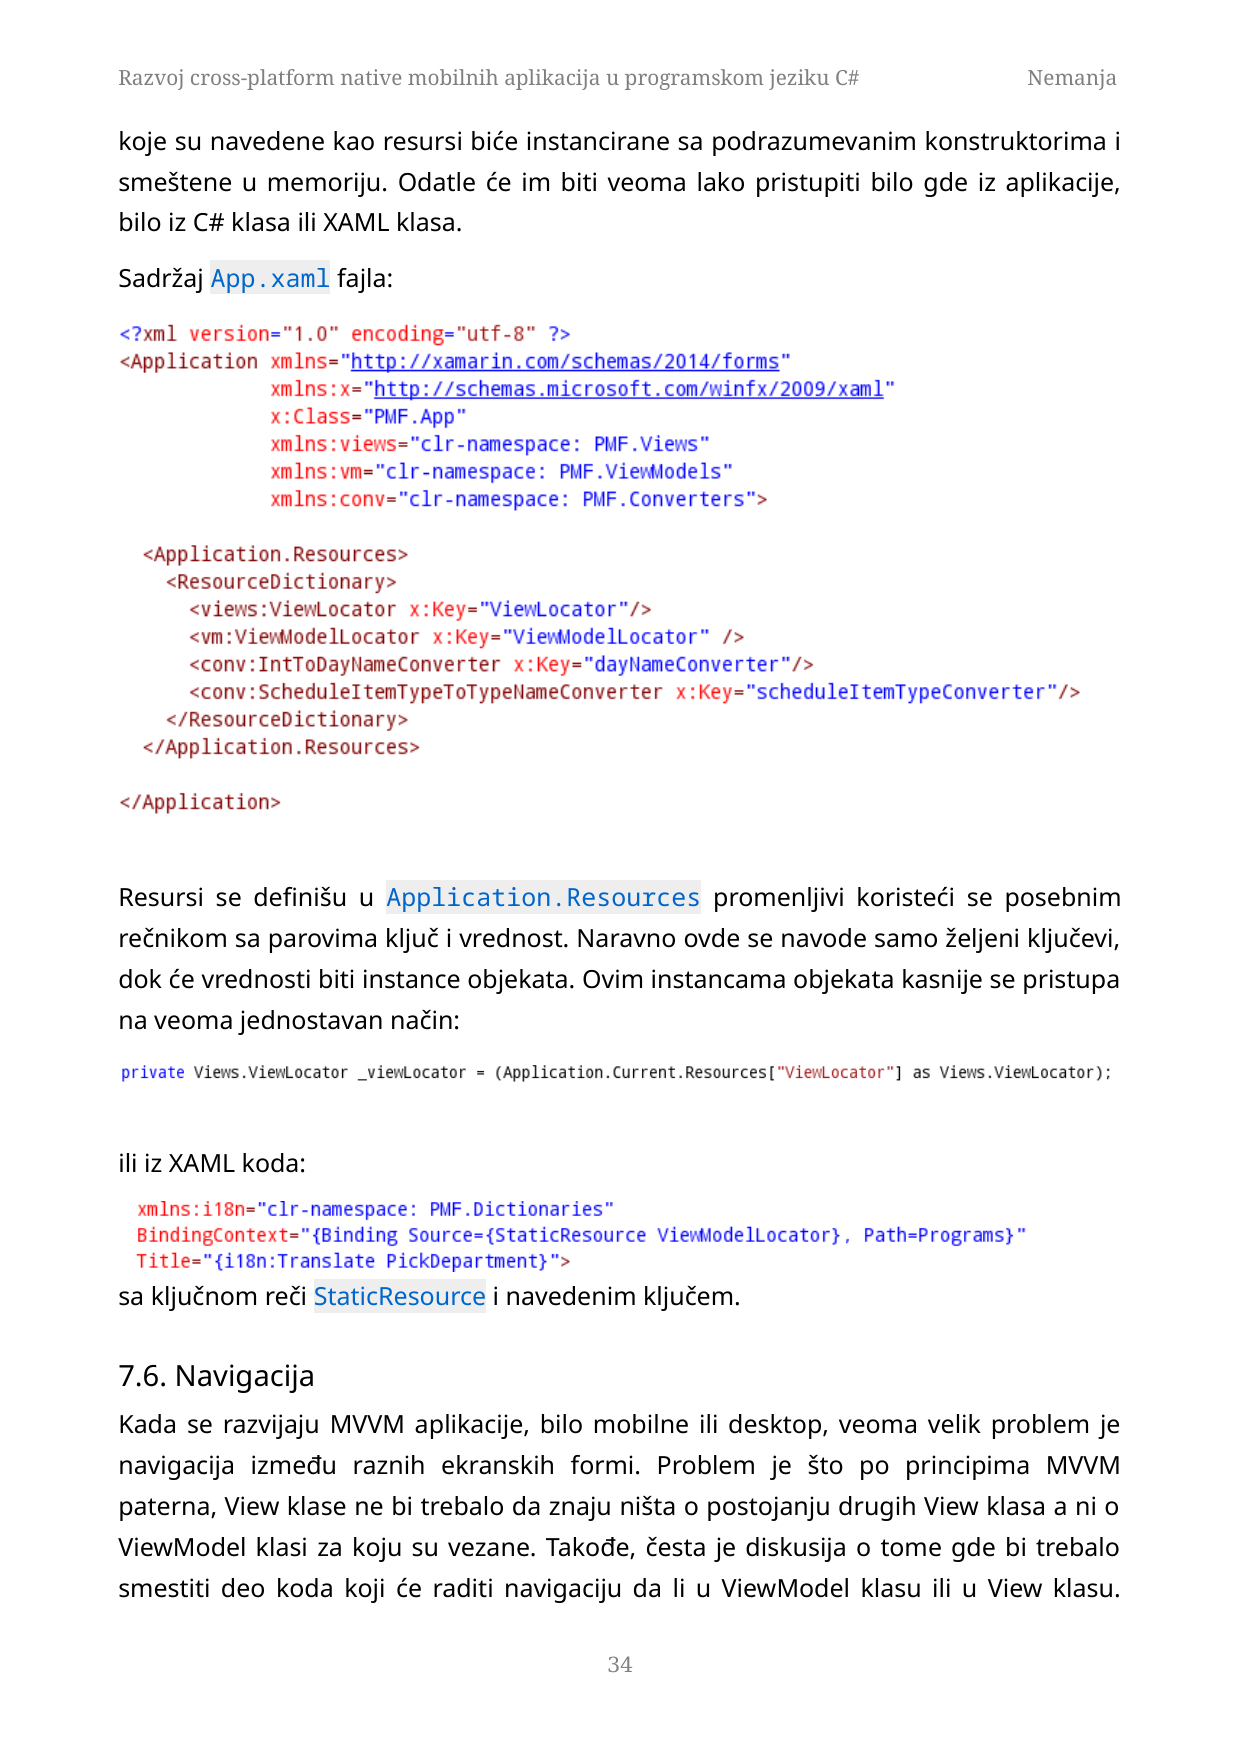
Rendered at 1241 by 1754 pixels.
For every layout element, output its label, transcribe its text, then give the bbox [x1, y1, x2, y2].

text sa ključnom reči StaticResource i navedenim ključem. [118, 1272, 1122, 1313]
picture [118, 315, 1123, 818]
text koje su navedene kao resursi biće instancirane sa podrazumevanim konstruktorima i smeštene u memoriju. Odatle će im biti veoma lako pristupiti bilo gde iz aplikacije, bilo iz C# klasa ili XAML klasa. [118, 123, 1122, 239]
text Kada se razvijaju MVVM aplikacije, bilo mobilne ili desktop, veoma velik problem je navigacija između raznih ekranskih formi. Problem je što po principima MVVM paterna, View klase ne bi trebalo da znaju ništa o postojanju drugih View klasa a ni o ViewModel klasi za koju su vezane. Takođe, česta je diskusija o tome gde bi trebalo smestiti deo koda koji će raditi navigaciju da li u ViewModel klasu ili u View klasu. [118, 1407, 1122, 1604]
text ili iz XAML koda: [118, 1146, 1122, 1180]
text Resursi se definišu u Application.Resources promenljivi koristeći se posebnim rečnikom sa parovima ključ i vrednost. Naravno ovde se navode samo željeni ključevi, dok će vrednosti biti instance objekata. Ovim instancama objekata kasnije se pristupa na veoma jednostavan način: [118, 880, 1122, 1037]
subtitle 7.6. Navigacija [118, 1355, 1122, 1395]
picture [118, 1201, 1123, 1272]
text Sadržaj App.xaml fajla: [118, 260, 1122, 294]
picture [118, 1057, 1123, 1084]
